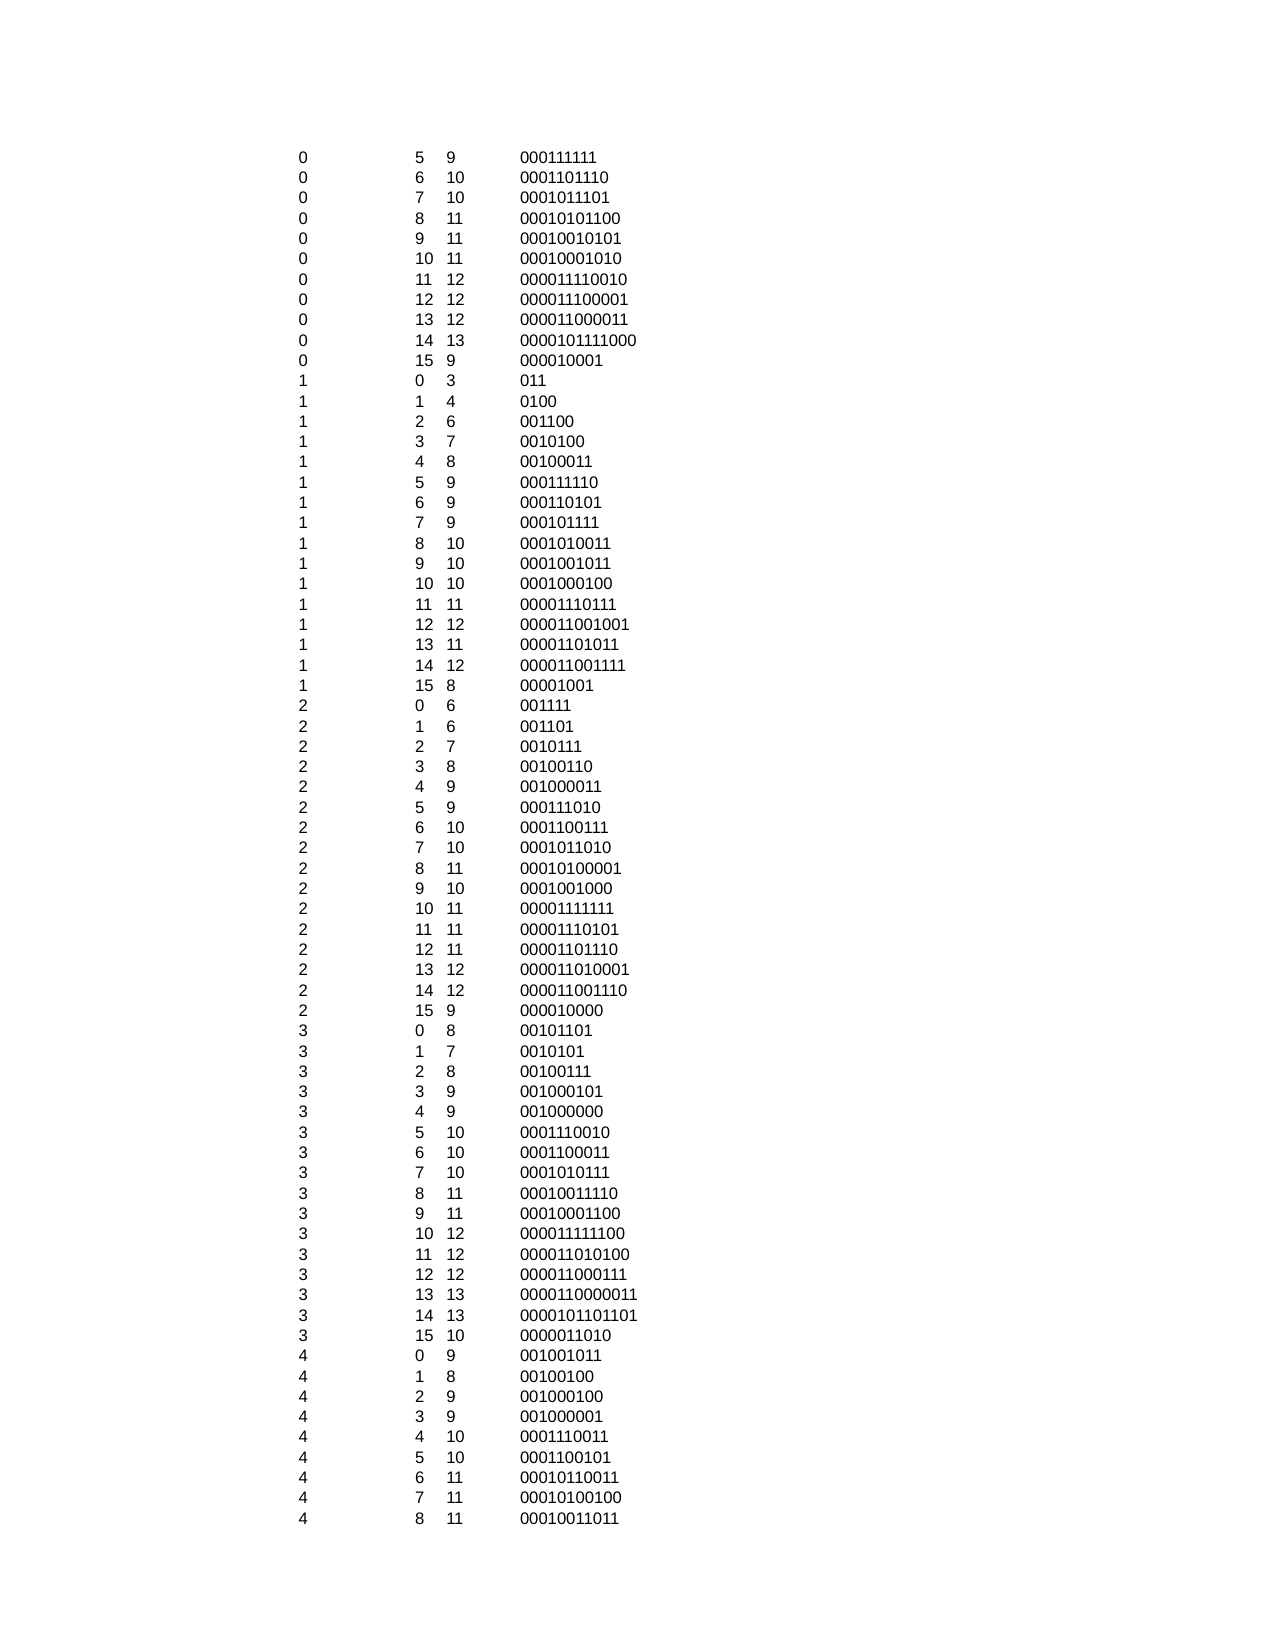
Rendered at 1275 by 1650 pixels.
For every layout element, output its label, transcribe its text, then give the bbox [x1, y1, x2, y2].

text 0 7 10 0001011101 [298, 188, 1157, 207]
text 4 1 8 00100100 [298, 1366, 1157, 1386]
text 0 14 13 0000101111000 [298, 330, 1157, 349]
text 1 10 10 0001000100 [298, 574, 1157, 593]
text 2 3 8 00100110 [298, 757, 1157, 776]
text 3 2 8 00100111 [298, 1062, 1157, 1081]
text 3 3 9 001000101 [298, 1082, 1157, 1101]
text 1 15 8 00001001 [298, 676, 1157, 695]
text 3 14 13 0000101101101 [298, 1305, 1157, 1324]
text 1 6 9 000110101 [298, 493, 1157, 512]
text 3 6 10 0001100011 [298, 1143, 1157, 1162]
text 4 5 10 0001100101 [298, 1448, 1157, 1467]
text 1 8 10 0001010011 [298, 533, 1157, 553]
text 2 15 9 000010000 [298, 1001, 1157, 1020]
text 4 6 11 00010110011 [298, 1468, 1157, 1487]
text 2 7 10 0001011010 [298, 838, 1157, 857]
text 2 14 12 000011001110 [298, 980, 1157, 999]
text 2 10 11 00001111111 [298, 899, 1157, 918]
text 3 1 7 0010101 [298, 1041, 1157, 1061]
text 2 11 11 00001110101 [298, 919, 1157, 939]
text 3 10 12 000011111100 [298, 1224, 1157, 1243]
text 0 15 9 000010001 [298, 351, 1157, 370]
text 1 12 12 000011001001 [298, 615, 1157, 634]
text 2 4 9 001000011 [298, 777, 1157, 796]
text 3 11 12 000011010100 [298, 1244, 1157, 1264]
text 2 1 6 001101 [298, 716, 1157, 736]
text 4 7 11 00010100100 [298, 1488, 1157, 1507]
text 3 0 8 00101101 [298, 1021, 1157, 1040]
text 3 9 11 00010001100 [298, 1204, 1157, 1223]
text 0 5 9 000111111 [298, 148, 1157, 167]
text 2 0 6 001111 [298, 696, 1157, 715]
text 3 4 9 001000000 [298, 1102, 1157, 1121]
text 2 5 9 000111010 [298, 798, 1157, 817]
text 4 4 10 0001110011 [298, 1427, 1157, 1446]
text 2 12 11 00001101110 [298, 940, 1157, 959]
text 4 8 11 00010011011 [298, 1508, 1157, 1528]
text 2 13 12 000011010001 [298, 960, 1157, 979]
text 0 12 12 000011100001 [298, 290, 1157, 309]
text 0 6 10 0001101110 [298, 168, 1157, 187]
text 0 11 12 000011110010 [298, 269, 1157, 289]
text 1 9 10 0001001011 [298, 554, 1157, 573]
text 1 13 11 00001101011 [298, 635, 1157, 654]
text 3 5 10 0001110010 [298, 1123, 1157, 1142]
text 2 8 11 00010100001 [298, 858, 1157, 878]
text 1 1 4 0100 [298, 391, 1157, 411]
text 1 14 12 000011001111 [298, 655, 1157, 674]
text 4 0 9 001001011 [298, 1346, 1157, 1365]
text 0 10 11 00010001010 [298, 249, 1157, 268]
text 0 13 12 000011000011 [298, 310, 1157, 329]
text 0 9 11 00010010101 [298, 229, 1157, 248]
text 1 0 3 011 [298, 371, 1157, 390]
text 2 6 10 0001100111 [298, 818, 1157, 837]
text 2 2 7 0010111 [298, 737, 1157, 756]
text 2 9 10 0001001000 [298, 879, 1157, 898]
text 1 2 6 001100 [298, 412, 1157, 431]
text 4 3 9 001000001 [298, 1407, 1157, 1426]
text 3 13 13 0000110000011 [298, 1285, 1157, 1304]
text 3 8 11 00010011110 [298, 1183, 1157, 1203]
text 3 7 10 0001010111 [298, 1163, 1157, 1182]
text 3 12 12 000011000111 [298, 1265, 1157, 1284]
text 1 11 11 00001110111 [298, 594, 1157, 614]
text 1 4 8 00100011 [298, 452, 1157, 471]
text 1 7 9 000101111 [298, 513, 1157, 532]
text 3 15 10 0000011010 [298, 1326, 1157, 1345]
text 4 2 9 001000100 [298, 1387, 1157, 1406]
text 0 8 11 00010101100 [298, 208, 1157, 228]
text 1 3 7 0010100 [298, 432, 1157, 451]
text 1 5 9 000111110 [298, 473, 1157, 492]
